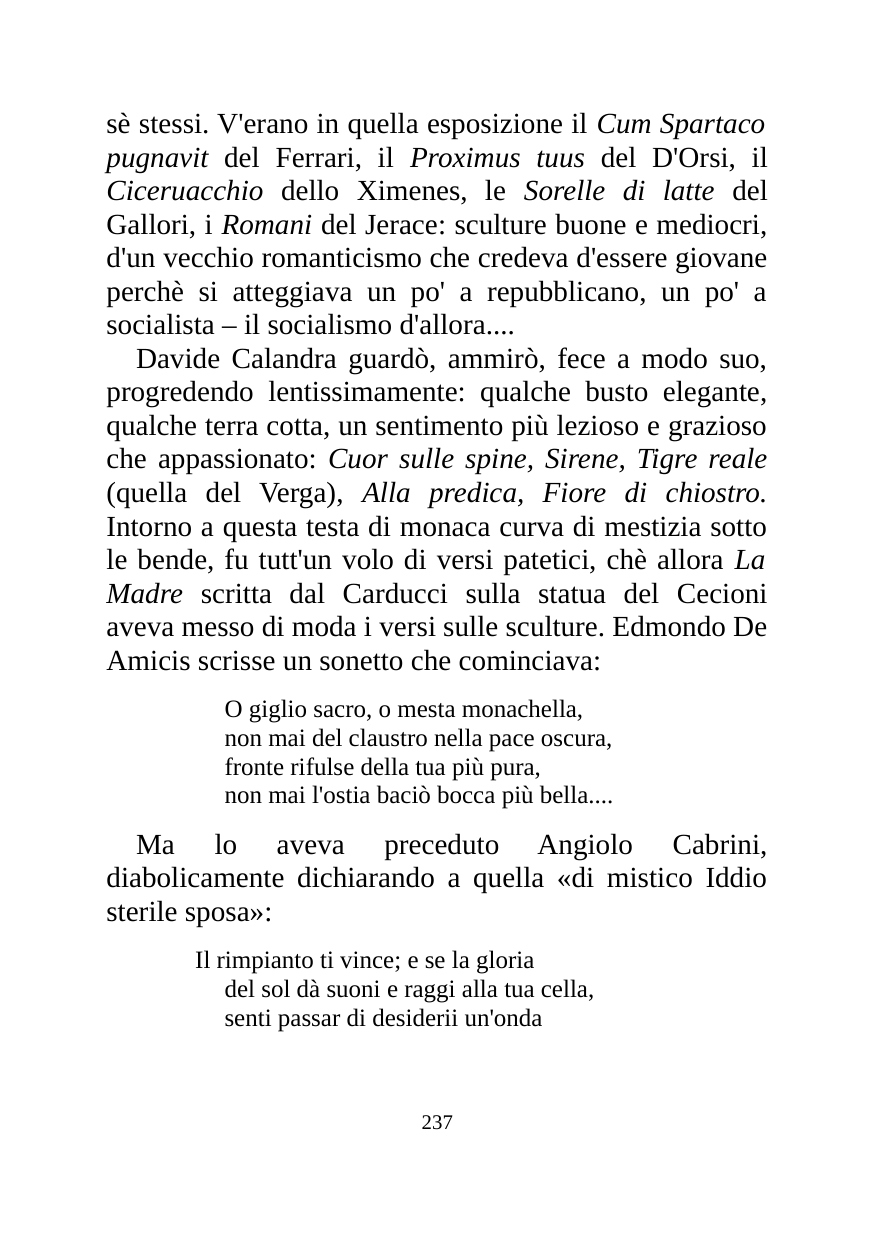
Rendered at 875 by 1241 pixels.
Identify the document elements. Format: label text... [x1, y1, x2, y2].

text O giglio sacro, o mesta monachella, non mai del claustro nella pace oscura, fronte rifulse della tua più pura, non mai l'ostia baciò bocca più bella.... [224, 694, 768, 809]
text Il rimpianto ti vince; e se la gloria del sol dà suoni e raggi alla tua cella, senti passar di desiderii un'onda [195, 945, 768, 1031]
text sè stessi. V'erano in quella esposizione il Cum Spartaco pugnavit del Ferrari, il Proximus tuus del D'Orsi, il Ciceruacchio dello Ximenes, le Sorelle di latte del Gallori, i Romani del Jerace: sculture buone e mediocri, d'un vecchio romanticismo che credeva d'essere giovane perchè si atteggiava un po' a repubblicano, un po' a socialista – il socialismo d'allora.... [106, 106, 768, 341]
text Davide Calandra guardò, ammirò, fece a modo suo, progredendo lentissimamente: qualche busto elegante, qualche terra cotta, un sentimento più lezioso e grazioso che appassionato: Cuor sulle spine, Sirene, Tigre reale (quella del Verga), Alla predica, Fiore di chiostro. Intorno a questa testa di monaca curva di mestizia sotto le bende, fu tutt'un volo di versi patetici, chè allora La Madre scritta dal Carducci sulla statua del Cecioni aveva messo di moda i versi sulle sculture. Edmondo De Amicis scrisse un sonetto che cominciava: [106, 341, 768, 676]
text Ma lo aveva preceduto Angiolo Cabrini, diabolicamente dichiarando a quella «di mistico Iddio sterile sposa»: [106, 827, 768, 927]
